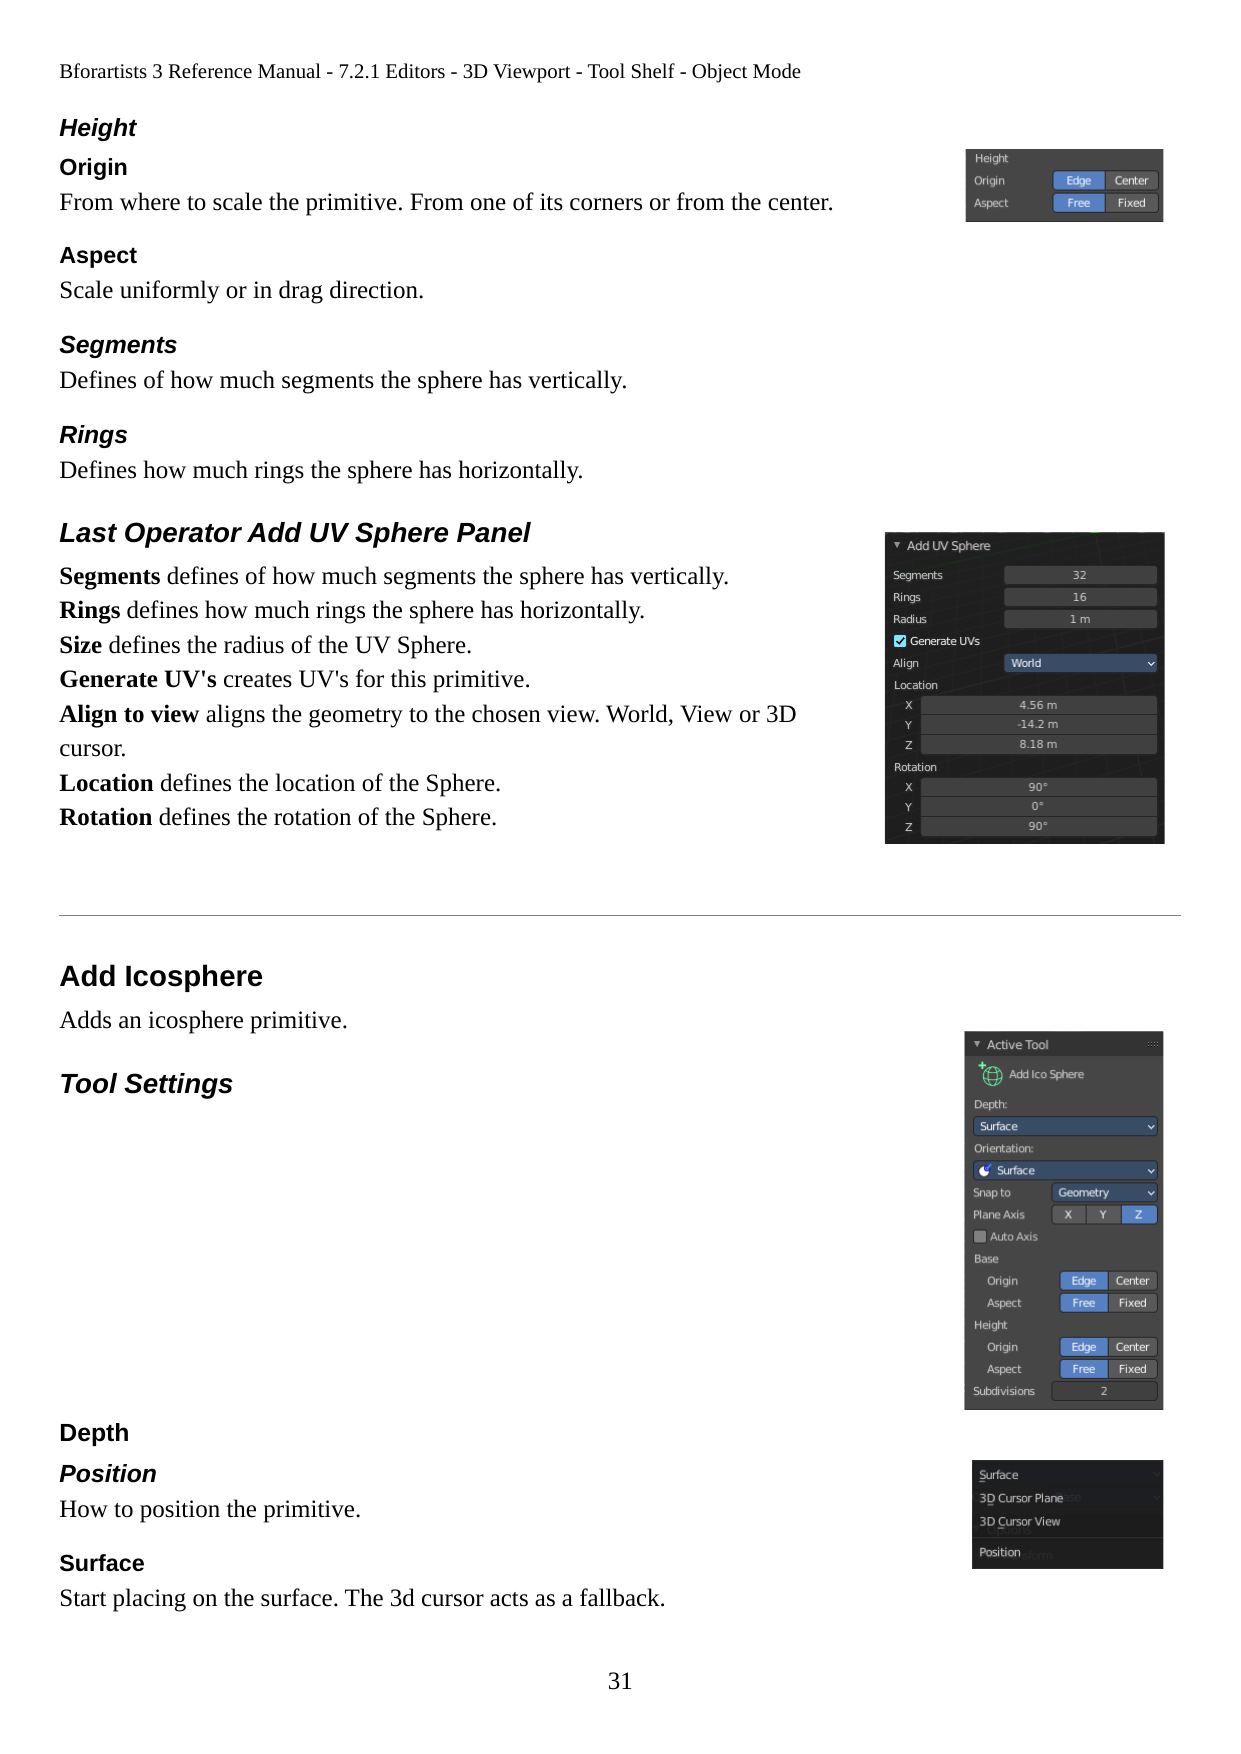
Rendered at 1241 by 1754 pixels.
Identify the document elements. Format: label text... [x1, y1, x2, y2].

subtitle Aspect [59, 242, 1181, 269]
text Scale uniformly or in drag direction. [59, 275, 1181, 304]
subtitle [1164, 154, 1181, 180]
picture [884, 532, 1165, 844]
subtitle Position [59, 1459, 1181, 1488]
picture [972, 1460, 1164, 1569]
subtitle Segments [59, 330, 1181, 359]
text From where to scale the primitive. From one of its corners or from the center. [59, 187, 965, 215]
text Defines of how much segments the sphere has vertically. [59, 365, 1181, 394]
subtitle Add Icosphere [59, 959, 1181, 993]
subtitle Tool Settings [59, 1067, 964, 1099]
subtitle Surface [59, 1549, 1181, 1576]
text Defines how much rings the sphere has horizontally. [59, 455, 1181, 484]
text How to position the primitive. [59, 1494, 972, 1523]
picture [964, 1031, 1164, 1410]
subtitle Last Operator Add UV Sphere Panel [59, 517, 1181, 549]
text Adds an icosphere primitive. [59, 1006, 1181, 1034]
text Segments defines of how much segments the sphere has vertically. Rings defines how much rings the sphere has horizontally. Size defines the radius of the UV Sphere. Generate UV's creates UV's for this primitive. Align to view aligns the geometry to the chosen view. World, View or 3D cursor. Location defines the location of the Sphere. Rotation defines the rotation of the Sphere. [59, 561, 884, 831]
subtitle Rings [59, 420, 1181, 449]
subtitle Depth [59, 1418, 1181, 1447]
subtitle Origin [59, 154, 965, 180]
picture [965, 149, 1164, 222]
subtitle [1164, 1067, 1181, 1099]
text Start placing on the surface. The 3d cursor acts as a fallback. [59, 1583, 1181, 1611]
subtitle Height [59, 113, 1181, 141]
